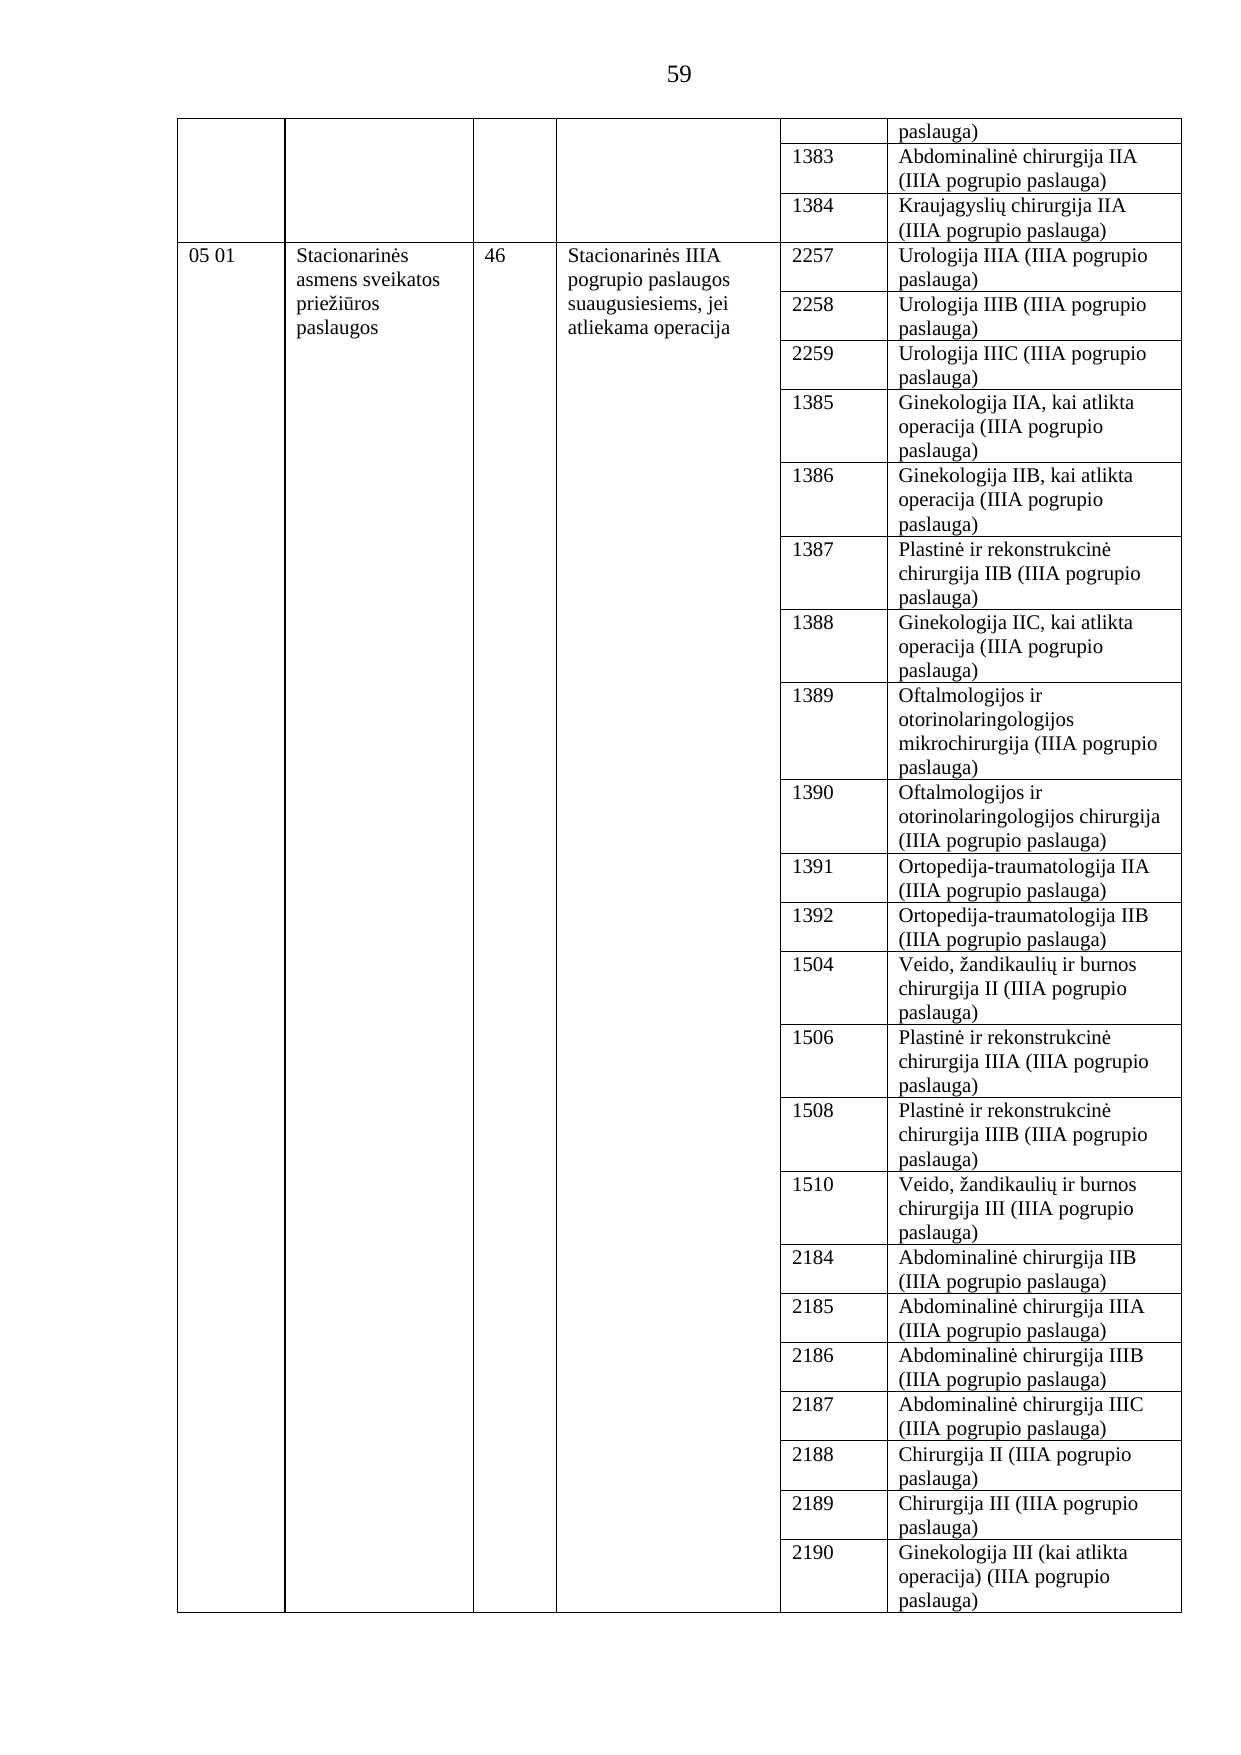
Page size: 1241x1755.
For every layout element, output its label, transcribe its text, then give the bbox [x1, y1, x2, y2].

table_cell 1383 [781, 144, 887, 192]
table_cell paslauga) [888, 119, 1181, 143]
table_cell 2184 [781, 1245, 887, 1293]
table_cell 2186 [781, 1343, 887, 1391]
table_cell 1388 [781, 610, 887, 682]
table_cell 2258 [781, 292, 887, 340]
table_cell 1384 [781, 194, 887, 242]
table_cell [178, 119, 284, 242]
table_cell 1392 [781, 903, 887, 951]
table_cell [781, 119, 887, 143]
table_cell Stacionarinės IIIA pogrupio paslaugos suaugusiesiems, jei atliekama operacija [557, 243, 780, 1612]
table_cell Plastinė ir rekonstrukcinė chirurgija IIIA (IIIA pogrupio paslauga) [888, 1025, 1181, 1097]
table_cell 2257 [781, 243, 887, 291]
table_cell Stacionarinės asmens sveikatos priežiūros paslaugos [286, 243, 473, 1612]
table_cell 2259 [781, 341, 887, 389]
table_cell Veido, žandikaulių ir burnos chirurgija III (IIIA pogrupio paslauga) [888, 1172, 1181, 1244]
table_cell Urologija IIIB (IIIA pogrupio paslauga) [888, 292, 1181, 340]
table_cell 1389 [781, 683, 887, 779]
table_cell Chirurgija II (IIIA pogrupio paslauga) [888, 1441, 1181, 1489]
table_cell Ginekologija III (kai atlikta operacija) (IIIA pogrupio paslauga) [888, 1540, 1181, 1612]
table_cell 1385 [781, 390, 887, 462]
table_cell 1390 [781, 780, 887, 852]
table_cell Abdominalinė chirurgija IIB (IIIA pogrupio paslauga) [888, 1245, 1181, 1293]
table_cell Urologija IIIA (IIIA pogrupio paslauga) [888, 243, 1181, 291]
table_cell 1386 [781, 463, 887, 536]
table_cell 2187 [781, 1392, 887, 1440]
table_cell Plastinė ir rekonstrukcinė chirurgija IIIB (IIIA pogrupio paslauga) [888, 1098, 1181, 1171]
table_cell 1387 [781, 537, 887, 609]
table_cell Ginekologija IIC, kai atlikta operacija (IIIA pogrupio paslauga) [888, 610, 1181, 682]
table_cell Oftalmologijos ir otorinolaringologijos chirurgija (IIIA pogrupio paslauga) [888, 780, 1181, 852]
table_cell Urologija IIIC (IIIA pogrupio paslauga) [888, 341, 1181, 389]
table_cell Ginekologija IIB, kai atlikta operacija (IIIA pogrupio paslauga) [888, 463, 1181, 536]
table_cell 1391 [781, 854, 887, 902]
table_cell Ginekologija IIA, kai atlikta operacija (IIIA pogrupio paslauga) [888, 390, 1181, 462]
table_cell Veido, žandikaulių ir burnos chirurgija II (IIIA pogrupio paslauga) [888, 952, 1181, 1024]
table_cell Ortopedija-traumatologija IIA (IIIA pogrupio paslauga) [888, 854, 1181, 902]
table_cell 2188 [781, 1441, 887, 1489]
table_cell 1506 [781, 1025, 887, 1097]
table_cell Abdominalinė chirurgija IIA (IIIA pogrupio paslauga) [888, 144, 1181, 192]
table_cell 2189 [781, 1491, 887, 1539]
table_cell Ortopedija-traumatologija IIB (IIIA pogrupio paslauga) [888, 903, 1181, 951]
table_cell Abdominalinė chirurgija IIIC (IIIA pogrupio paslauga) [888, 1392, 1181, 1440]
table_cell Plastinė ir rekonstrukcinė chirurgija IIB (IIIA pogrupio paslauga) [888, 537, 1181, 609]
table_cell Abdominalinė chirurgija IIIA (IIIA pogrupio paslauga) [888, 1294, 1181, 1342]
table_cell Abdominalinė chirurgija IIIB (IIIA pogrupio paslauga) [888, 1343, 1181, 1391]
table_cell 1508 [781, 1098, 887, 1171]
table_cell Chirurgija III (IIIA pogrupio paslauga) [888, 1491, 1181, 1539]
table_cell 05 01 [178, 243, 284, 1612]
table_cell [557, 119, 780, 242]
table_cell [474, 119, 556, 242]
table_cell Oftalmologijos ir otorinolaringologijos mikrochirurgija (IIIA pogrupio paslauga) [888, 683, 1181, 779]
table_cell 46 [474, 243, 556, 1612]
table_cell [286, 119, 473, 242]
table_cell 2185 [781, 1294, 887, 1342]
table_cell 2190 [781, 1540, 887, 1612]
table_cell 1510 [781, 1172, 887, 1244]
table_cell 1504 [781, 952, 887, 1024]
table_cell Kraujagyslių chirurgija IIA (IIIA pogrupio paslauga) [888, 194, 1181, 242]
